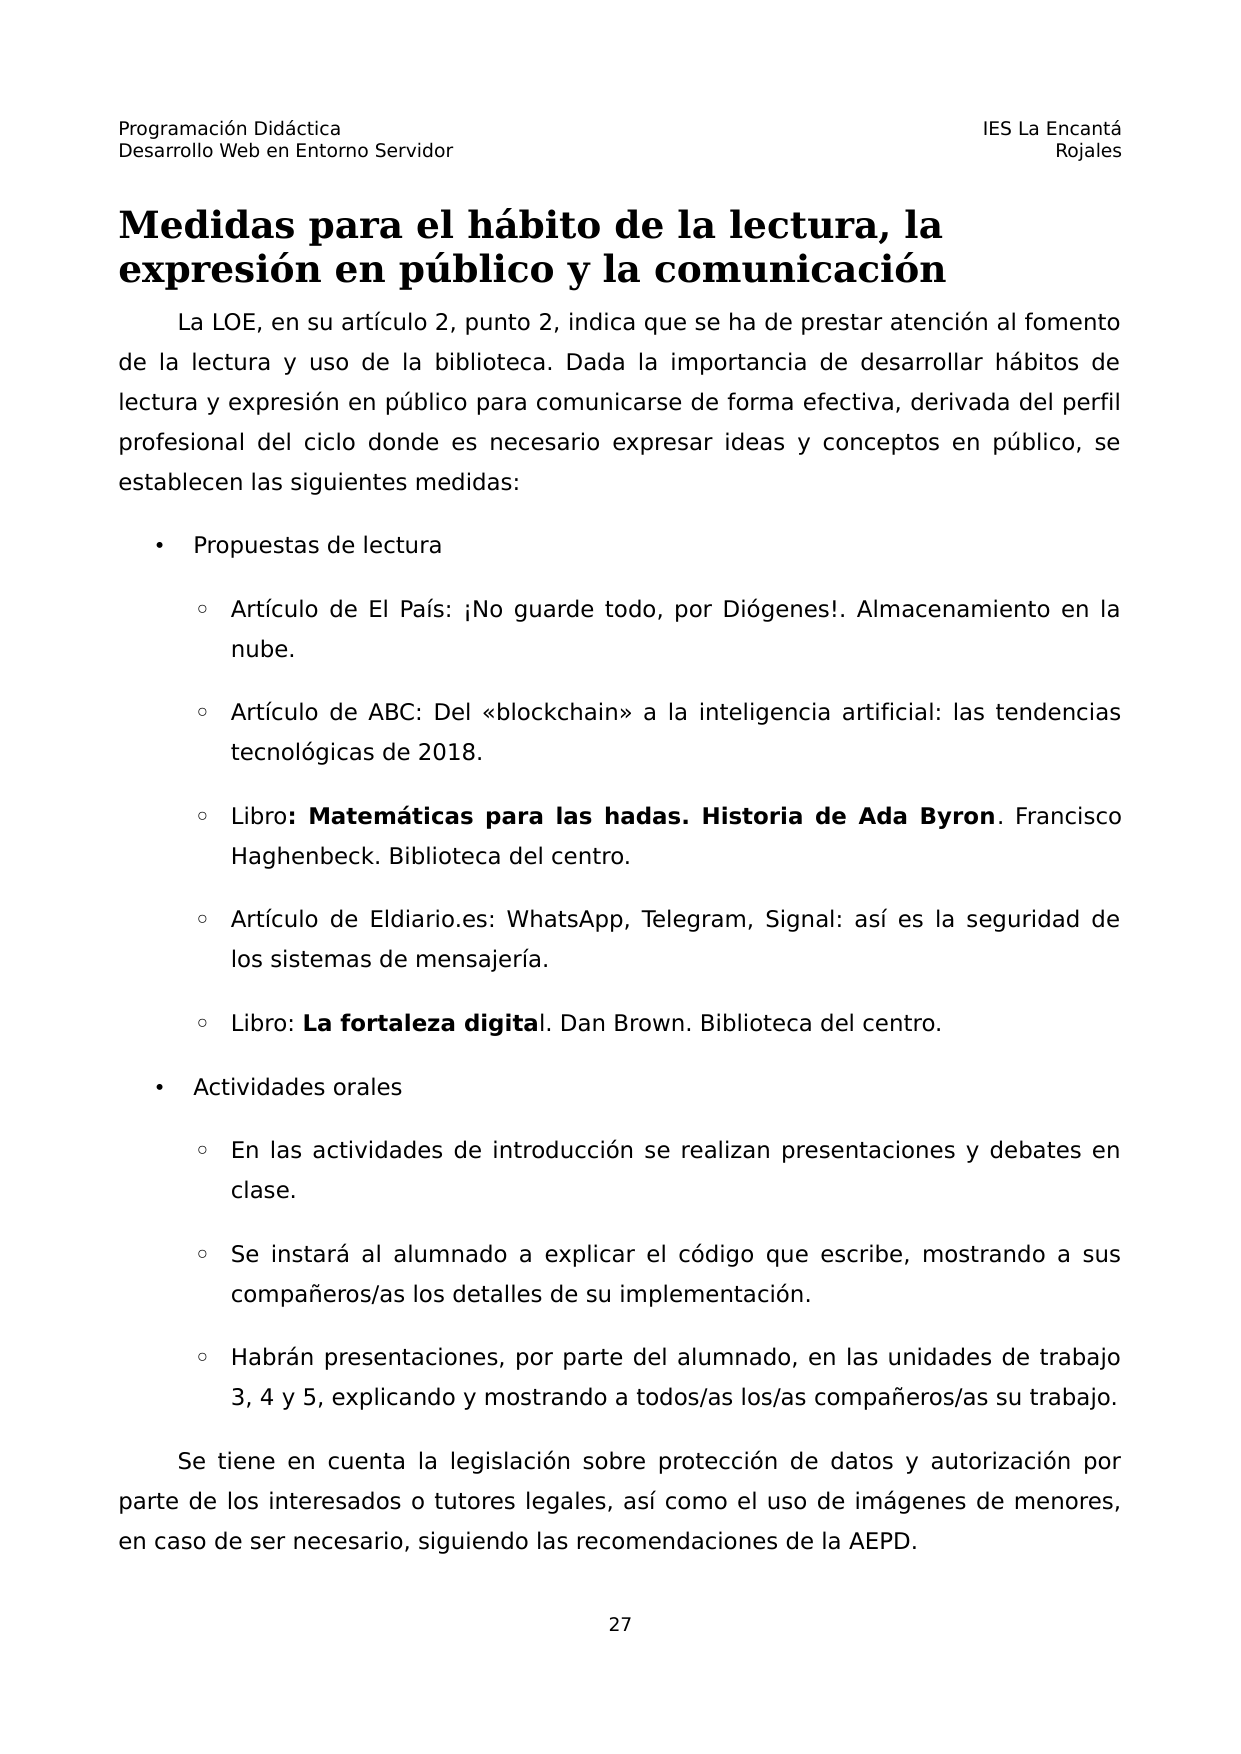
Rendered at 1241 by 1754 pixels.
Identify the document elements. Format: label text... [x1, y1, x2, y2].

list Propuestas de lectura [156, 532, 1122, 559]
subtitle Medidas para el hábito de la lectura, la expresión en público y la comunicación [118, 203, 1122, 291]
list Se instará al alumnado a explicar el código que escribe, mostrando a sus compañeros/as los detalles de su implementación. [193, 1241, 1122, 1307]
text La LOE, en su artículo 2, punto 2, indica que se ha de prestar atención al fomento de la lectura y uso de la biblioteca. Dada la importancia de desarrollar hábitos de lectura y expresión en público para comunicarse de forma efectiva, derivada del perfil profesional del ciclo donde es necesario expresar ideas y conceptos en público, se establecen las siguientes medidas: [118, 309, 1122, 496]
list En las actividades de introducción se realizan presentaciones y debates en clase. [193, 1137, 1122, 1204]
list Actividades orales [156, 1074, 1122, 1100]
text Se tiene en cuenta la legislación sobre protección de datos y autorización por parte de los interesados o tutores legales, así como el uso de imágenes de menores, en caso de ser necesario, siguiendo las recomendaciones de la AEPD. [118, 1448, 1122, 1554]
list Libro: Matemáticas para las hadas. Historia de Ada Byron. Francisco Haghenbeck. Biblioteca del centro. [193, 803, 1122, 870]
list Artículo de Eldiario.es: WhatsApp, Telegram, Signal: así es la seguridad de los sistemas de mensajería. [193, 907, 1122, 973]
list Artículo de El País: ¡No guarde todo, por Diógenes!. Almacenamiento en la nube. [193, 596, 1122, 663]
list Habrán presentaciones, por parte del alumnado, en las unidades de trabajo 3, 4 y 5, explicando y mostrando a todos/as los/as compañeros/as su trabajo. [193, 1344, 1122, 1411]
list Artículo de ABC: Del «blockchain» a la inteligencia artificial: las tendencias tecnológicas de 2018. [193, 699, 1122, 766]
list Libro: La fortaleza digital. Dan Brown. Biblioteca del centro. [193, 1010, 1122, 1037]
